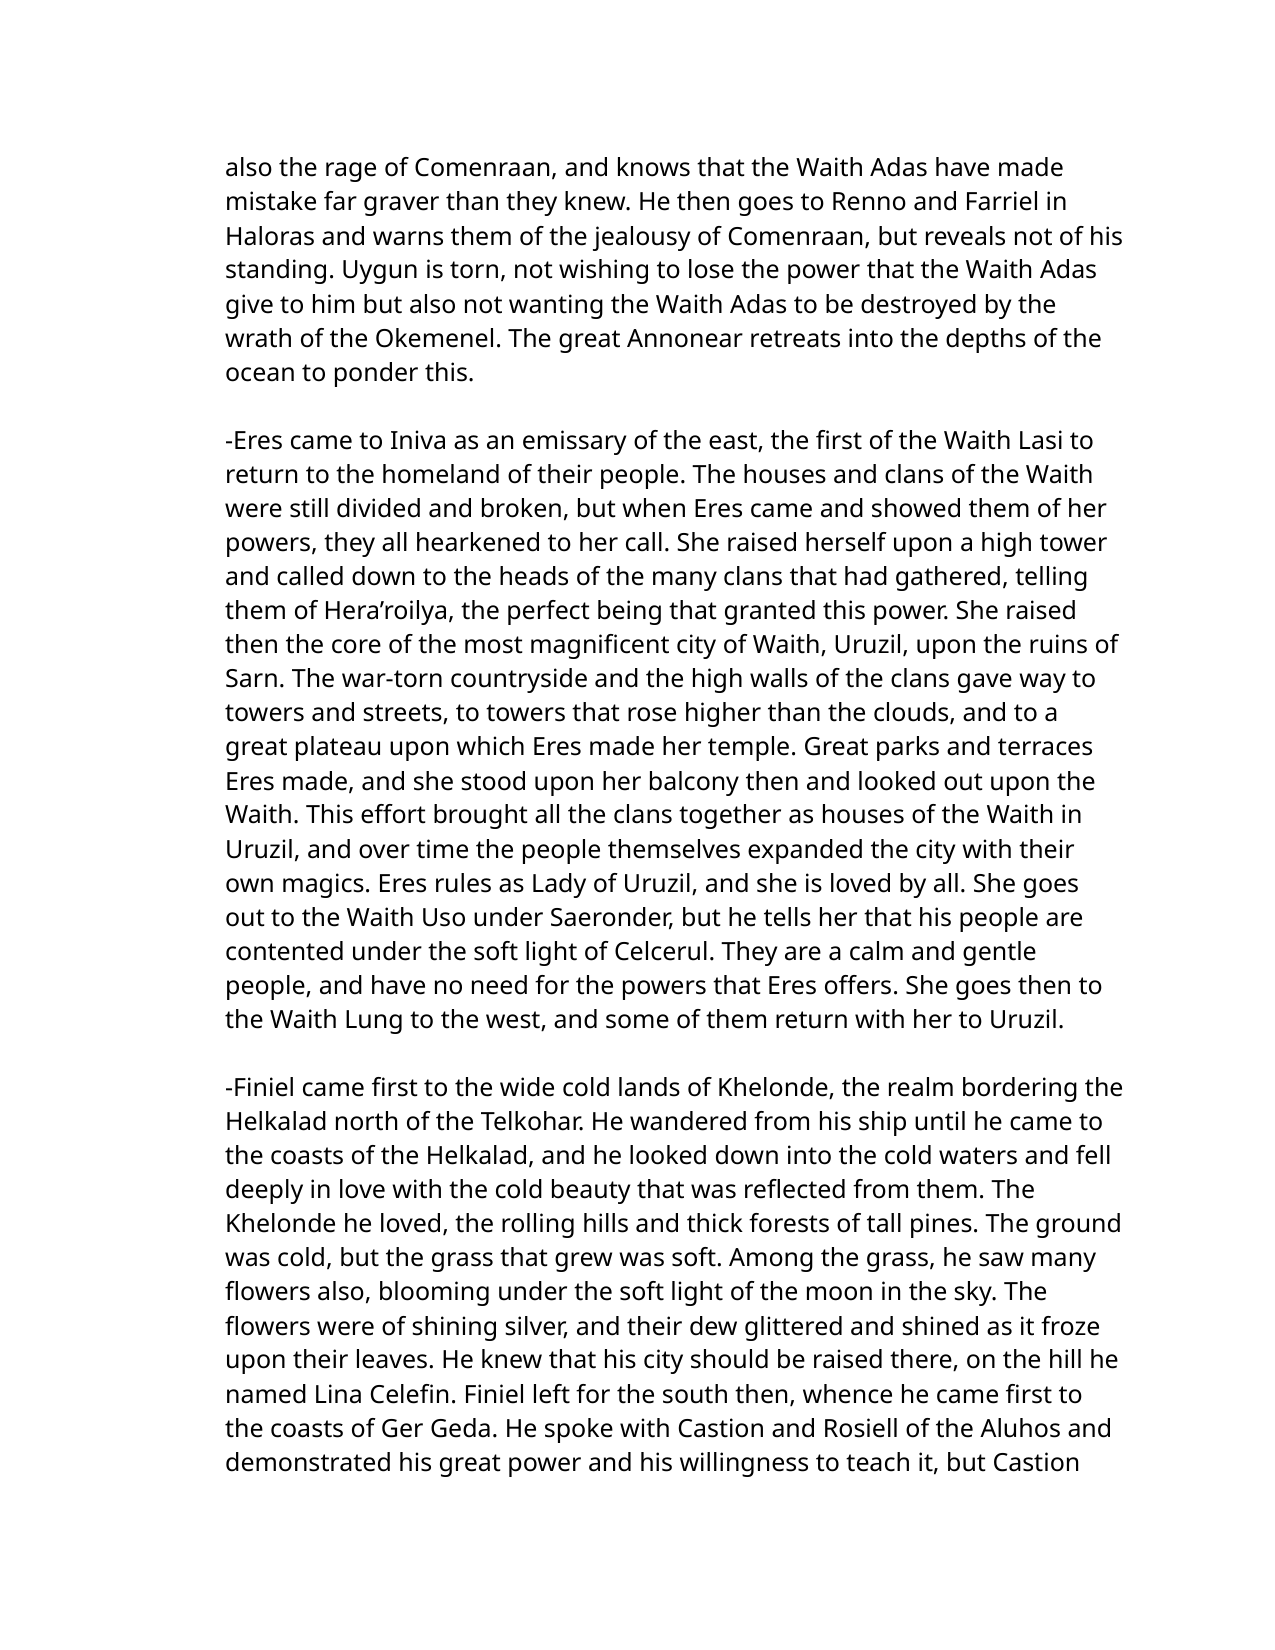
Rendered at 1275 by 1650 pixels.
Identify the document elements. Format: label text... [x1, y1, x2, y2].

text also the rage of Comenraan, and knows that the Waith Adas have made mistake far graver than they knew. He then goes to Renno and Farriel in Haloras and warns them of the jealousy of Comenraan, but reveals not of his standing. Uygun is torn, not wishing to lose the power that the Waith Adas give to him but also not wanting the Waith Adas to be destroyed by the wrath of the Okemenel. The great Annonear retreats into the depths of the ocean to ponder this. [225, 150, 1125, 388]
text -Finiel came first to the wide cold lands of Khelonde, the realm bordering the Helkalad north of the Telkohar. He wandered from his ship until he came to the coasts of the Helkalad, and he looked down into the cold waters and fell deeply in love with the cold beauty that was reflected from them. The Khelonde he loved, the rolling hills and thick forests of tall pines. The ground was cold, but the grass that grew was soft. Among the grass, he saw many flowers also, blooming under the soft light of the moon in the sky. The flowers were of shining silver, and their dew glittered and shined as it froze upon their leaves. He knew that his city should be raised there, on the hill he named Lina Celefin. Finiel left for the south then, whence he came first to the coasts of Ger Geda. He spoke with Castion and Rosiell of the Aluhos and demonstrated his great power and his willingness to teach it, but Castion [225, 1070, 1125, 1478]
text -Eres came to Iniva as an emissary of the east, the first of the Waith Lasi to return to the homeland of their people. The houses and clans of the Waith were still divided and broken, but when Eres came and showed them of her powers, they all hearkened to her call. She raised herself upon a high tower and called down to the heads of the many clans that had gathered, telling them of Hera’roilya, the perfect being that granted this power. She raised then the core of the most magnificent city of Waith, Uruzil, upon the ruins of Sarn. The war-torn countryside and the high walls of the clans gave way to towers and streets, to towers that rose higher than the clouds, and to a great plateau upon which Eres made her temple. Great parks and terraces Eres made, and she stood upon her balcony then and looked out upon the Waith. This effort brought all the clans together as houses of the Waith in Uruzil, and over time the people themselves expanded the city with their own magics. Eres rules as Lady of Uruzil, and she is loved by all. She goes out to the Waith Uso under Saeronder, but he tells her that his people are contented under the soft light of Celcerul. They are a calm and gentle people, and have no need for the powers that Eres offers. She goes then to the Waith Lung to the west, and some of them return with her to Uruzil. [225, 422, 1125, 1036]
